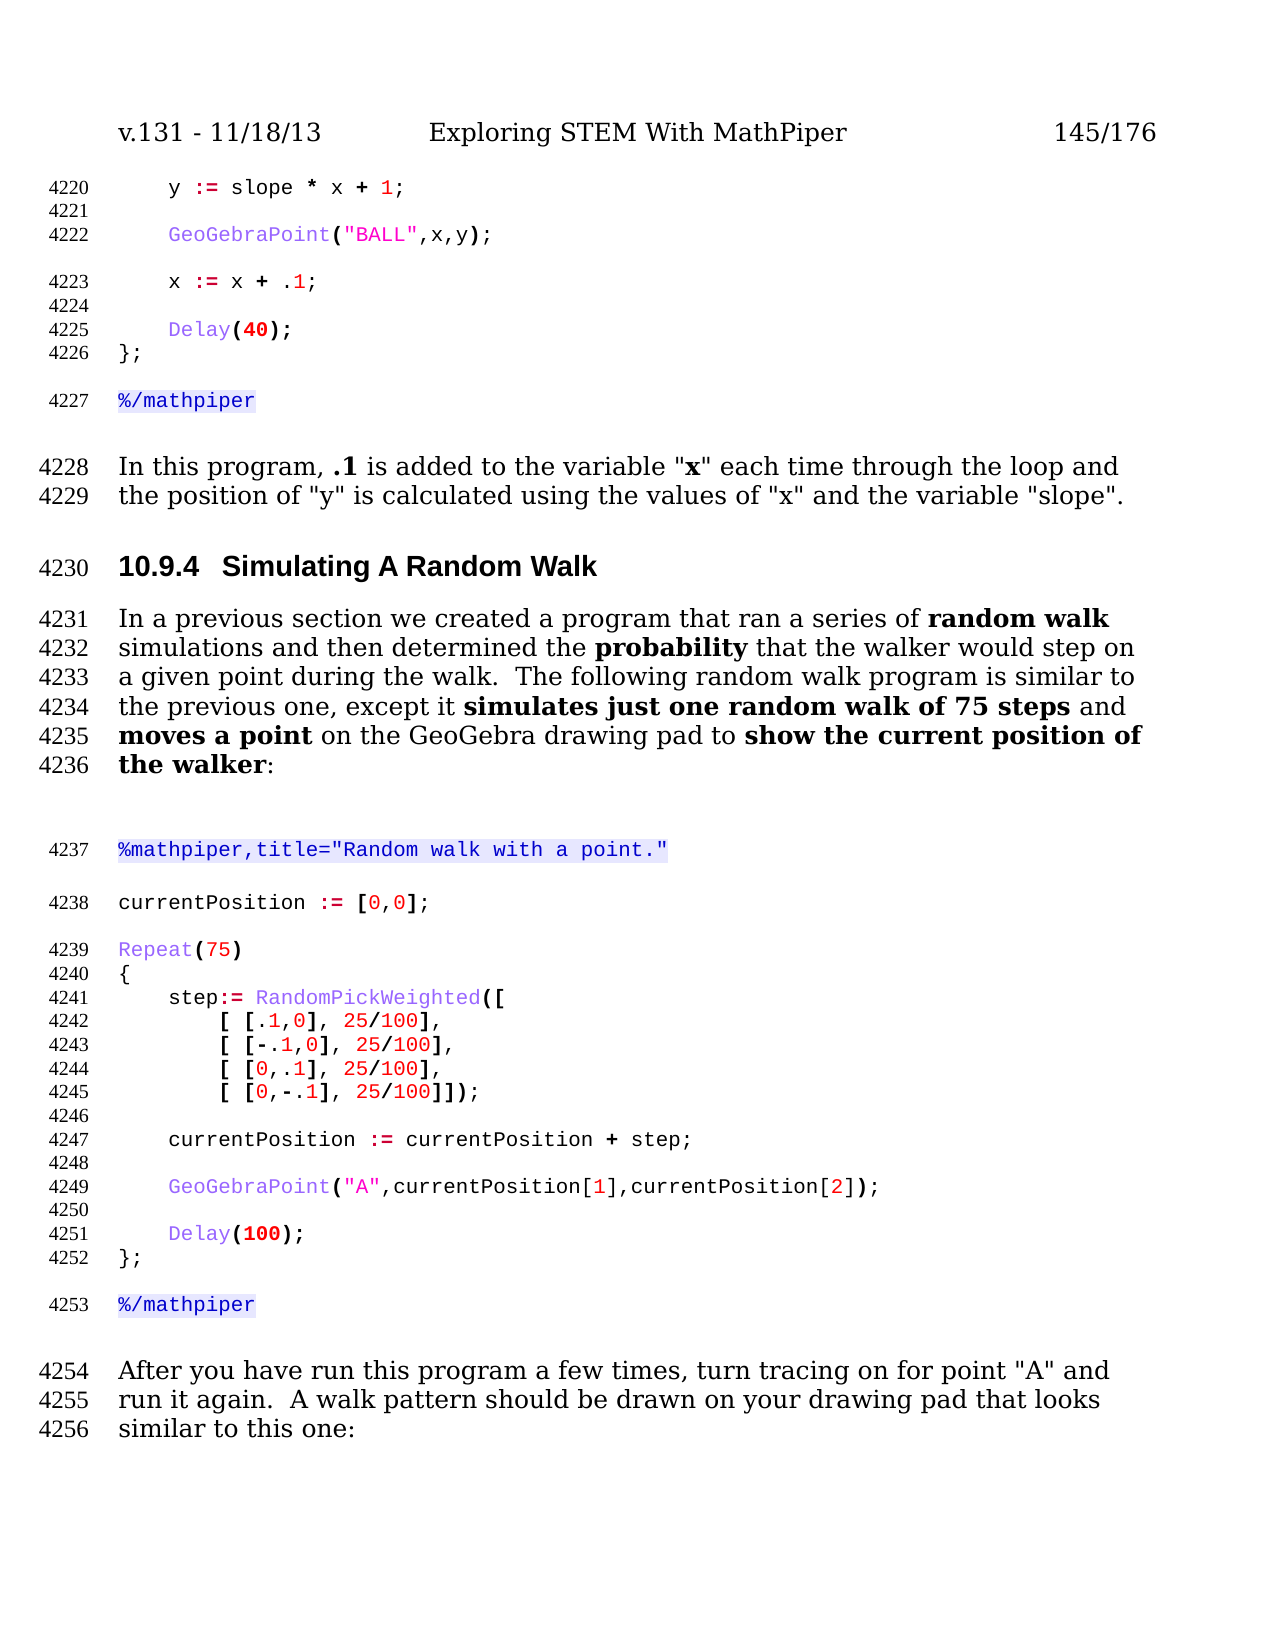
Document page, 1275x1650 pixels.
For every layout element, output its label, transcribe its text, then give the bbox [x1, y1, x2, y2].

text In a previous section we created a program that ran a series of random walk simulations and then determined the probability that the walker would step on a given point during the walk. The following random walk program is similar to the previous one, except it simulates just one random walk of 75 steps and moves a point on the GeoGebra drawing pad to show the current position of the walker: [118, 604, 1157, 780]
text x := x + .1; [118, 271, 1157, 295]
text In this program, .1 is added to the variable "x" each time through the loop and the position of "y" is calculated using the values of "x" and the variable "slope". [118, 452, 1157, 510]
text GeoGebraPoint("A",currentPosition[1],currentPosition[2]); [118, 1176, 1157, 1199]
text Repeat(75) [118, 939, 1157, 963]
text [ [-.1,0], 25/100], [118, 1034, 1157, 1058]
text }; [118, 1247, 1157, 1270]
text Delay(40); [118, 319, 1157, 342]
text }; [118, 342, 1157, 366]
text { [118, 963, 1157, 987]
subtitle Simulating A Random Walk [118, 549, 1157, 583]
text After you have run this program a few times, turn tracing on for point "A" and run it again. A walk pattern should be drawn on your drawing pad that looks similar to this one: [118, 1356, 1157, 1444]
text currentPosition := [0,0]; [118, 892, 1157, 916]
text y := slope * x + 1; [118, 177, 1157, 200]
text %/mathpiper [118, 1294, 1157, 1318]
text GeoGebraPoint("BALL",x,y); [118, 224, 1157, 248]
text %mathpiper,title="Random walk with a point." [118, 839, 1157, 863]
text %/mathpiper [118, 389, 1157, 413]
text [ [0,-.1], 25/100]]); [118, 1081, 1157, 1105]
text step:= RandomPickWeighted([ [118, 987, 1157, 1010]
text [ [.1,0], 25/100], [118, 1010, 1157, 1034]
text currentPosition := currentPosition + step; [118, 1128, 1157, 1152]
text [ [0,.1], 25/100], [118, 1058, 1157, 1081]
text Delay(100); [118, 1223, 1157, 1247]
